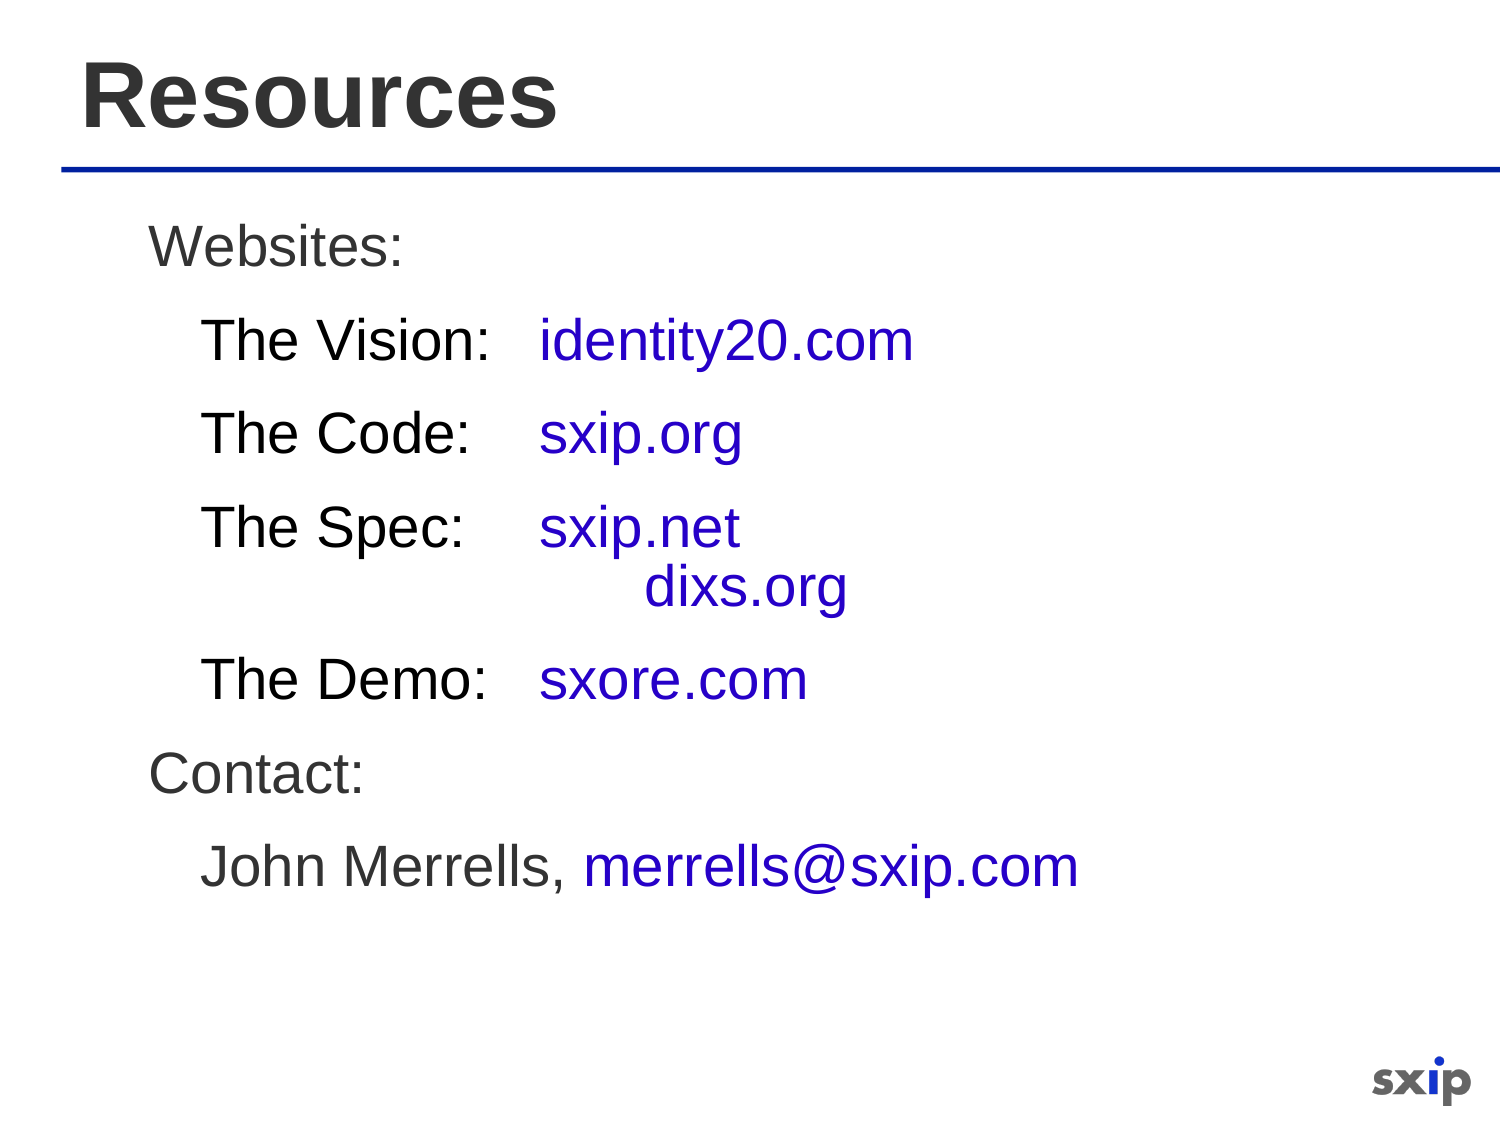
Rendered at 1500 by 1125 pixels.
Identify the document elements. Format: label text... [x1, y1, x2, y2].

picture [1372, 1056, 1471, 1106]
title Resources [61, 21, 1495, 169]
list Websites: The Vision: identity20.com The Code: sxip.org The Spec: sxip.net dixs.org The Demo: sxore.com Contact: John Merrells, merrells@sxip.com [112, 219, 1437, 961]
